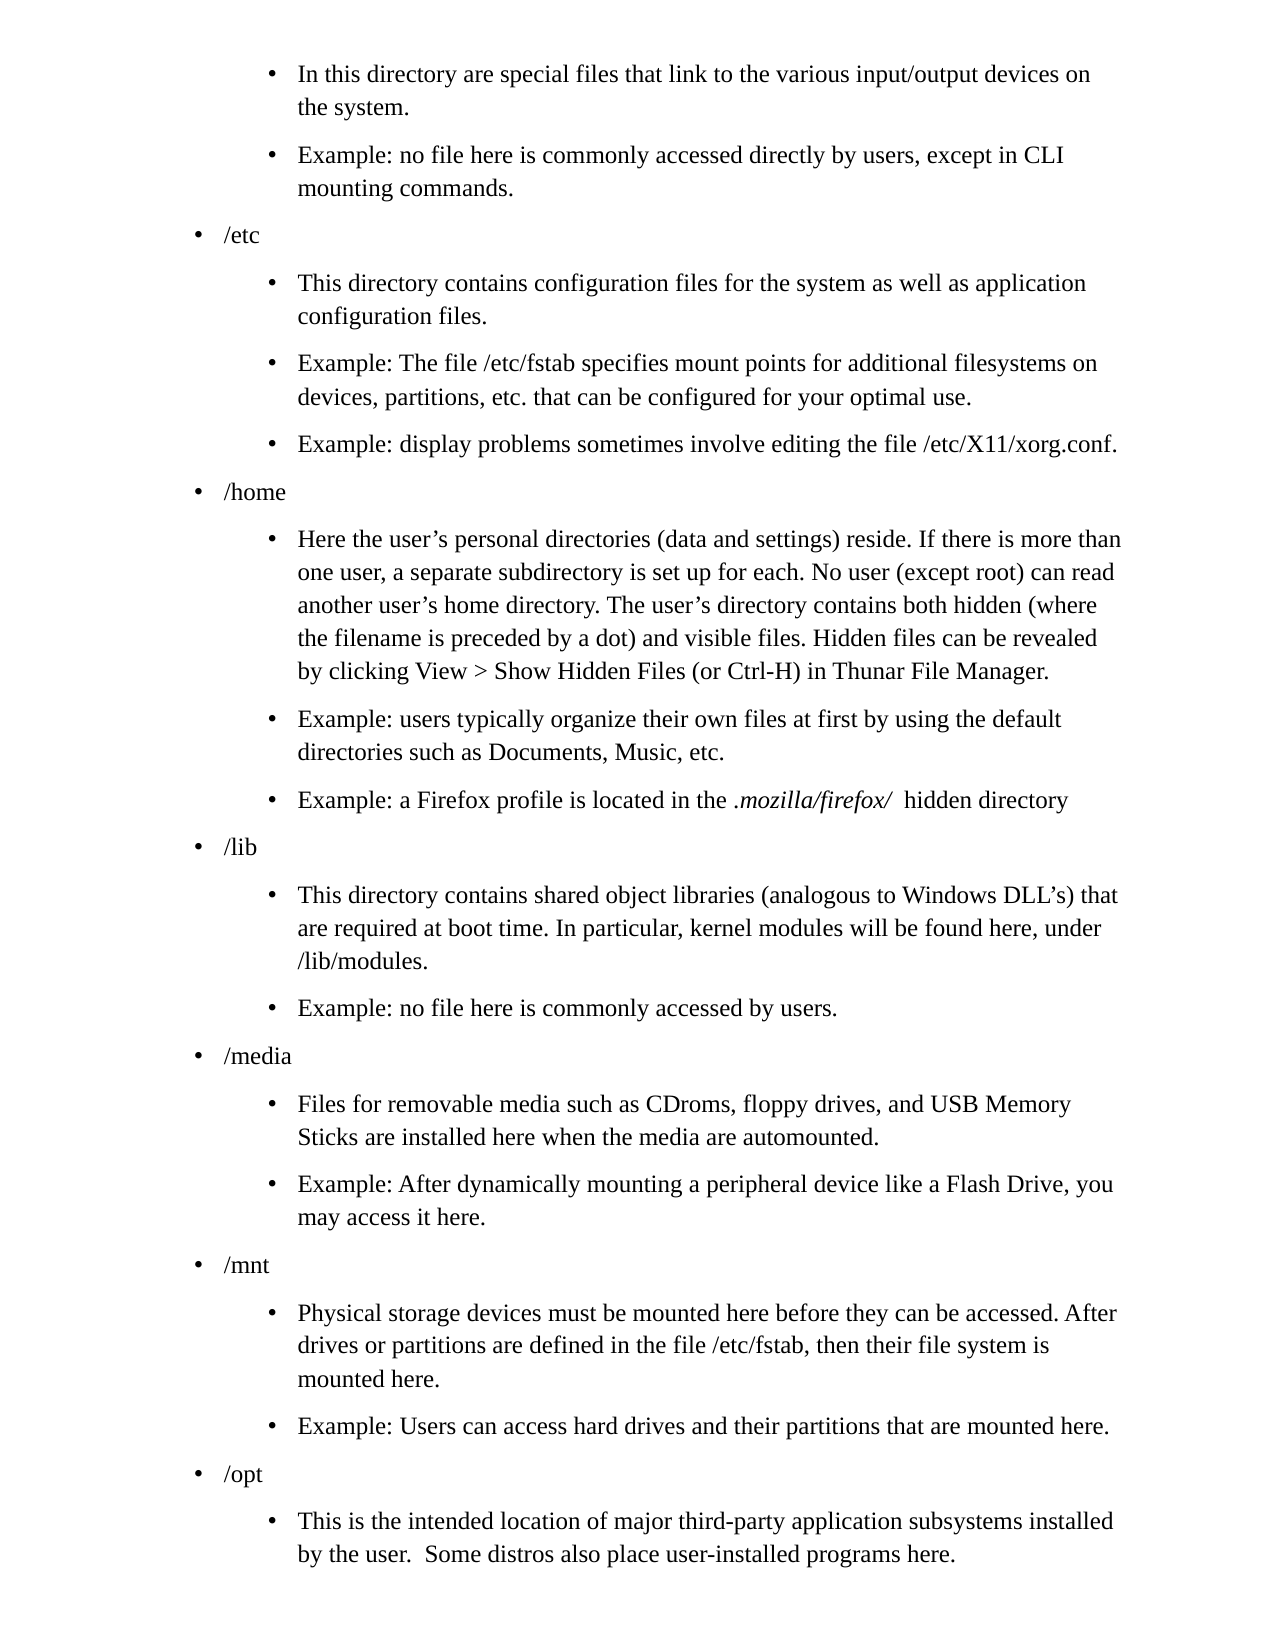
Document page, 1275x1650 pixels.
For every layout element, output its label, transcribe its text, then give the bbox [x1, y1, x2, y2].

list Example: no file here is commonly accessed by users. [268, 993, 1125, 1022]
list /home [194, 477, 1125, 506]
list This is the intended location of major third-party application subsystems installed by the user. Some distros also place user-installed programs here. [268, 1506, 1125, 1568]
list Files for removable media such as CDroms, floppy drives, and USB Memory Sticks are installed here when the media are automounted. [268, 1089, 1125, 1151]
list /mnt [194, 1250, 1125, 1279]
list Example: After dynamically mounting a peripheral device like a Flash Drive, you may access it here. [268, 1169, 1125, 1231]
list /lib [194, 832, 1125, 861]
list In this directory are special files that link to the various input/output devices on the system. [268, 59, 1125, 121]
list Example: no file here is commonly accessed directly by users, except in CLI mounting commands. [268, 140, 1125, 201]
list Example: The file /etc/fstab specifies mount points for additional filesystems on devices, partitions, etc. that can be configured for your optimal use. [268, 348, 1125, 410]
list /etc [194, 220, 1125, 249]
list /opt [194, 1459, 1125, 1488]
list Example: a Firefox profile is located in the .mozilla/firefox/ hidden directory [268, 785, 1125, 813]
list Here the user’s personal directories (data and settings) reside. If there is more than one user, a separate subdirectory is set up for each. No user (except root) can read another user’s home directory. The user’s directory contains both hidden (where the filename is preceded by a dot) and visible files. Hidden files can be revealed by clicking View > Show Hidden Files (or Ctrl-H) in Thunar File Manager. [268, 524, 1125, 685]
list Example: users typically organize their own files at first by using the default directories such as Documents, Music, etc. [268, 704, 1125, 766]
list Example: Users can access hard drives and their partitions that are mounted here. [268, 1411, 1125, 1440]
list This directory contains shared object libraries (analogous to Windows DLL’s) that are required at boot time. In particular, kernel modules will be found here, under /lib/modules. [268, 880, 1125, 975]
list This directory contains configuration files for the system as well as application configuration files. [268, 268, 1125, 330]
list /media [194, 1041, 1125, 1070]
list Physical storage devices must be mounted here before they can be accessed. After drives or partitions are defined in the file /etc/fstab, then their file system is mounted here. [268, 1298, 1125, 1392]
list Example: display problems sometimes involve editing the file /etc/X11/xorg.conf. [268, 429, 1125, 458]
